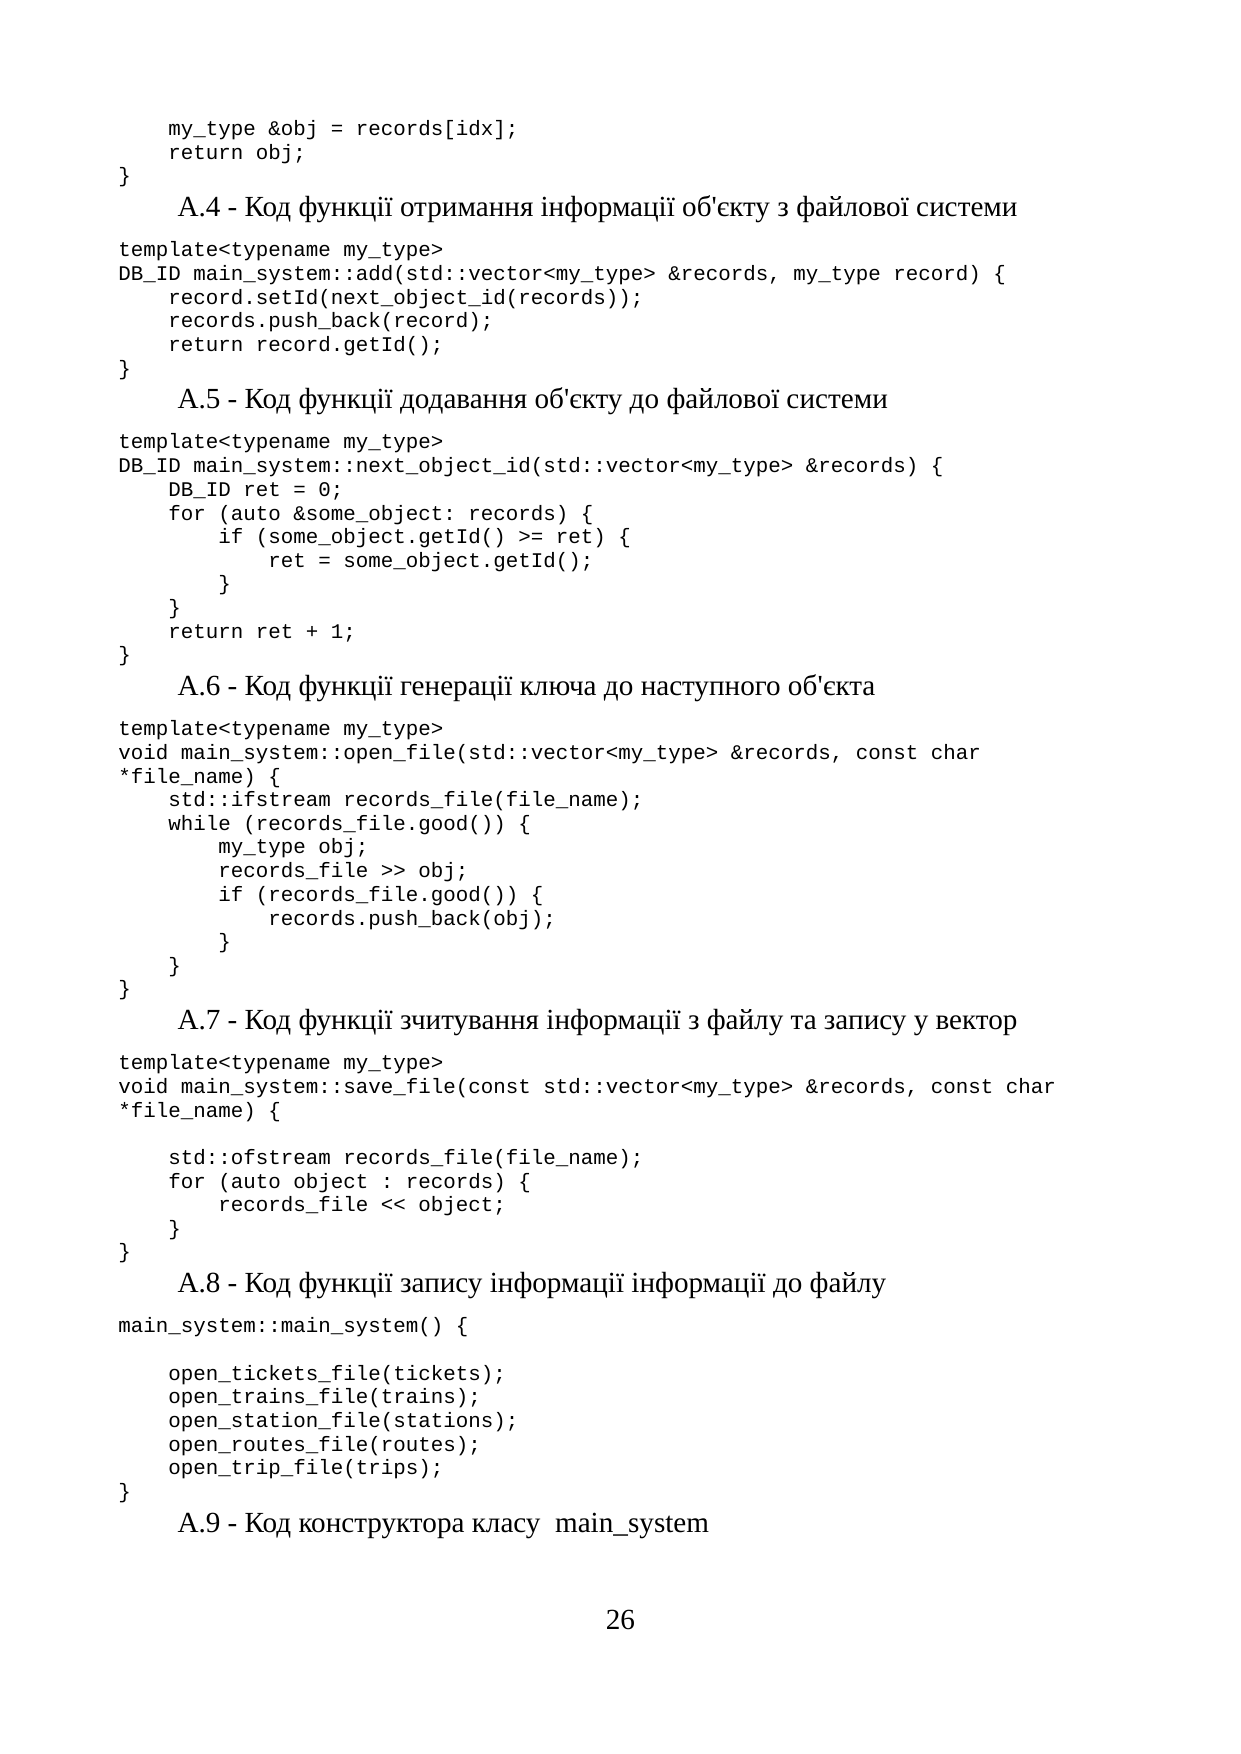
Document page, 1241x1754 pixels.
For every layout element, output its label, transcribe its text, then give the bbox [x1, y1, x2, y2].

text main_system::main_system() { [118, 1316, 1122, 1339]
text А.8 - Код функції запису інформації інформації до файлу [118, 1265, 1122, 1299]
text std::ofstream records_file(file_name); for (auto object : records) { records_file << object; } } [118, 1123, 1122, 1265]
text А.9 - Код конструктора класу main_system [118, 1505, 1122, 1538]
text А.7 - Код функції зчитування інформації з файлу та запису у вектор [118, 1002, 1122, 1036]
text my_type &obj = records[idx]; return obj; } [118, 118, 1122, 189]
text А.6 - Код функції генерації ключа до наступного об'єкта [118, 668, 1122, 702]
text template<typename my_type> DB_ID main_system::next_object_id(std::vector<my_type> &records) { DB_ID ret = 0; for (auto &some_object: records) { if (some_object.getId() >= ret) { ret = some_object.getId(); } } return ret + 1; } [118, 432, 1122, 668]
text open_tickets_file(tickets); open_trains_file(trains); open_station_file(stations); open_routes_file(routes); open_trip_file(trips); } [118, 1339, 1122, 1505]
text template<typename my_type> void main_system::open_file(std::vector<my_type> &records, const char *file_name) { std::ifstream records_file(file_name); while (records_file.good()) { my_type obj; records_file >> obj; if (records_file.good()) { records.push_back(obj); } } } [118, 718, 1122, 1002]
text template<typename my_type> void main_system::save_file(const std::vector<my_type> &records, const char *file_name) { [118, 1052, 1122, 1123]
text А.4 - Код функції отримання інформації об'єкту з файлової системи [118, 189, 1122, 223]
text А.5 - Код функції додавання об'єкту до файлової системи [118, 381, 1122, 415]
text template<typename my_type> DB_ID main_system::add(std::vector<my_type> &records, my_type record) { record.setId(next_object_id(records)); records.push_back(record); return record.getId(); } [118, 239, 1122, 381]
